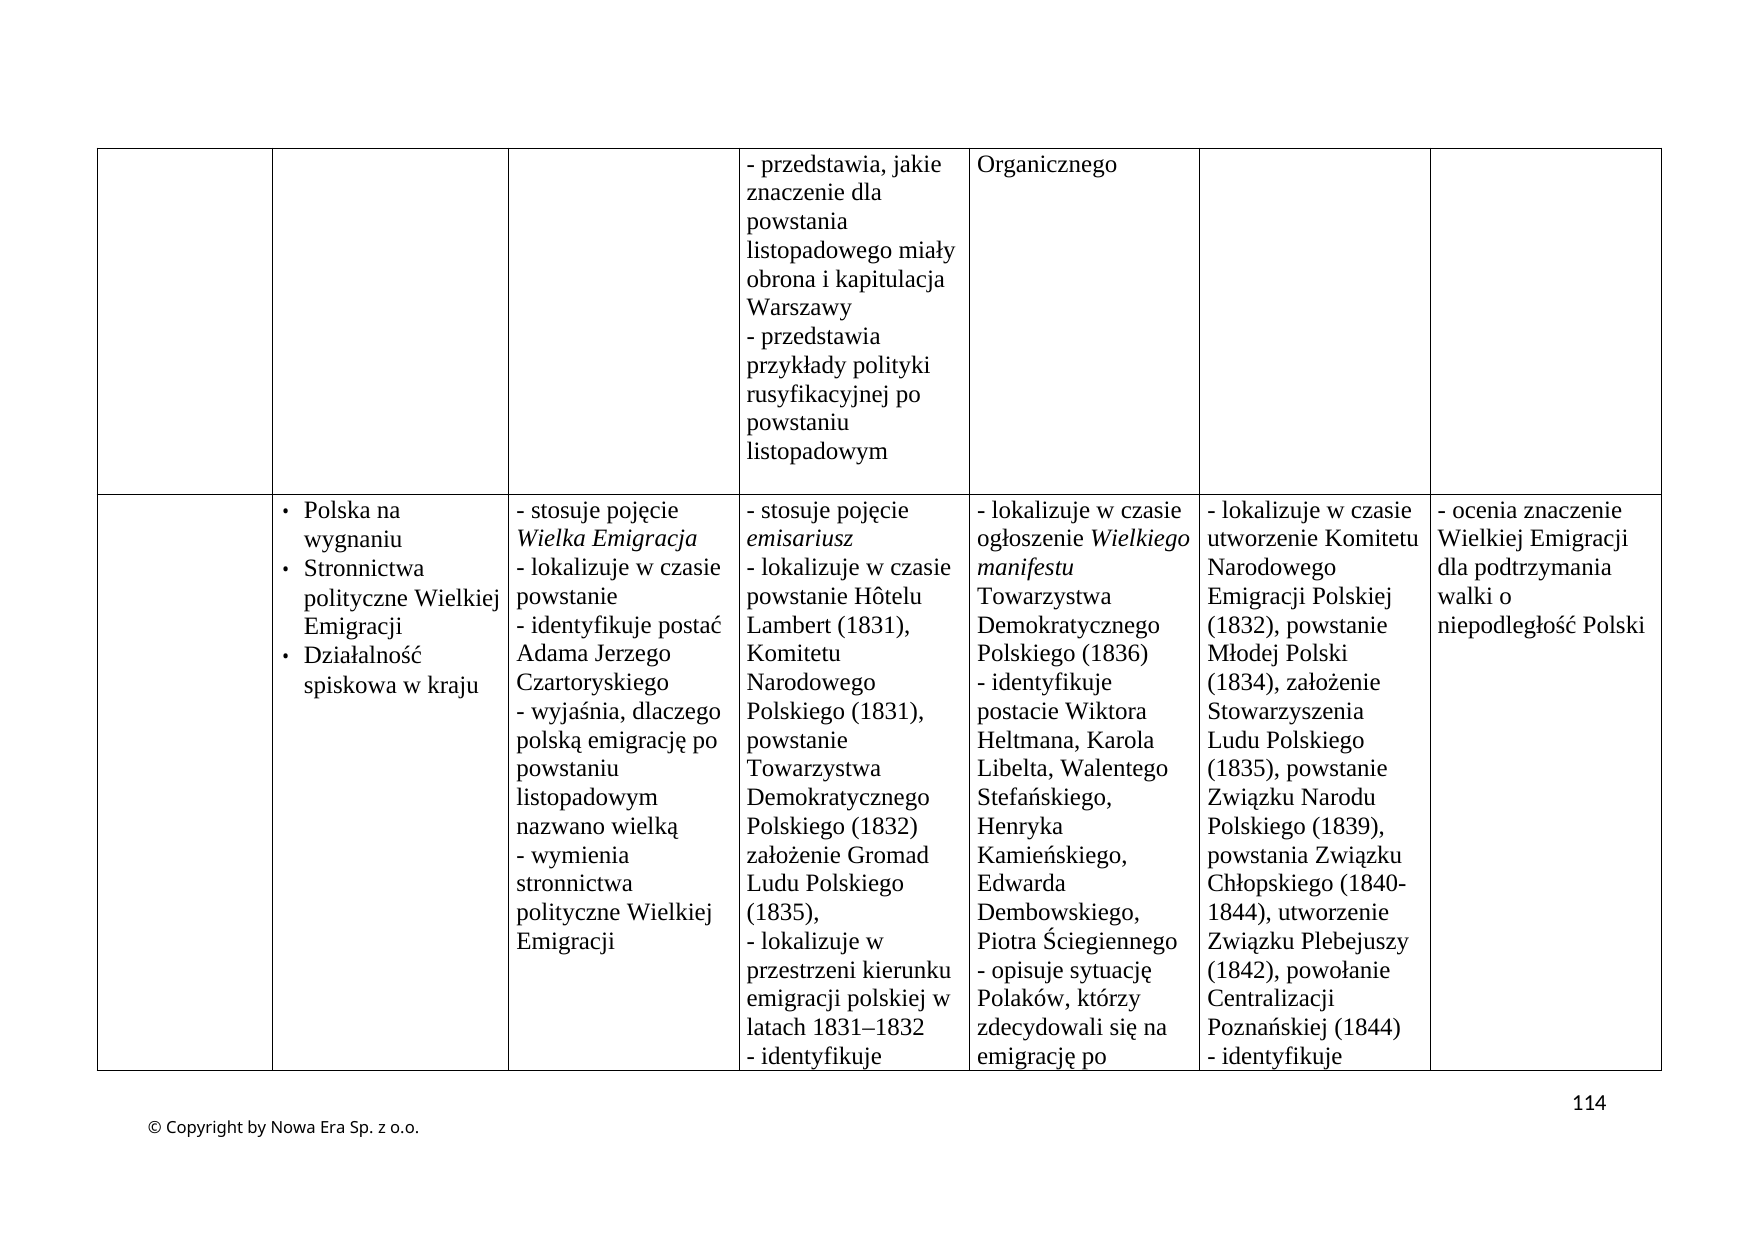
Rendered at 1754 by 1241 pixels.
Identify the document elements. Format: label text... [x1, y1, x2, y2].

table_cell [1431, 149, 1661, 494]
table_cell - stosuje pojęcie emisariusz - lokalizuje w czasie powstanie Hôtelu Lambert (1831), Komitetu Narodowego Polskiego (1831), powstanie Towarzystwa Demokratycznego Polskiego (1832) założenie Gromad Ludu Polskiego (1835), - lokalizuje w przestrzeni kierunku emigracji polskiej w latach 1831–1832 - identyfikuje [740, 495, 969, 1070]
table_cell [509, 149, 739, 494]
table_cell Polska na wygnaniu Stronnictwa polityczne Wielkiej Emigracji Działalność spiskowa w kraju [273, 495, 508, 1070]
table_cell - lokalizuje w czasie utworzenie Komitetu Narodowego Emigracji Polskiej (1832), powstanie Młodej Polski (1834), założenie Stowarzyszenia Ludu Polskiego (1835), powstanie Związku Narodu Polskiego (1839), powstania Związku Chłopskiego (1840-1844), utworzenie Związku Plebejuszy (1842), powołanie Centralizacji Poznańskiej (1844) - identyfikuje [1200, 495, 1430, 1070]
table_cell [98, 149, 272, 494]
table_cell - przedstawia, jakie znaczenie dla powstania listopadowego miały obrona i kapitulacja Warszawy - przedstawia przykłady polityki rusyfikacyjnej po powstaniu listopadowym [740, 149, 969, 494]
table_cell [273, 149, 508, 494]
table_cell [98, 495, 272, 1070]
table_cell - stosuje pojęcie Wielka Emigracja - lokalizuje w czasie powstanie - identyfikuje postać Adama Jerzego Czartoryskiego - wyjaśnia, dlaczego polską emigrację po powstaniu listopadowym nazwano wielką - wymienia stronnictwa polityczne Wielkiej Emigracji [509, 495, 739, 1070]
table_cell [1200, 149, 1430, 494]
table_cell Organicznego [970, 149, 1199, 494]
table_cell - lokalizuje w czasie ogłoszenie Wielkiego manifestu Towarzystwa Demokratycznego Polskiego (1836) - identyfikuje postacie Wiktora Heltmana, Karola Libelta, Walentego Stefańskiego, Henryka Kamieńskiego, Edwarda Dembowskiego, Piotra Ściegiennego - opisuje sytuację Polaków, którzy zdecydowali się na emigrację po [970, 495, 1199, 1070]
table_cell - ocenia znaczenie Wielkiej Emigracji dla podtrzymania walki o niepodległość Polski [1431, 495, 1661, 1070]
